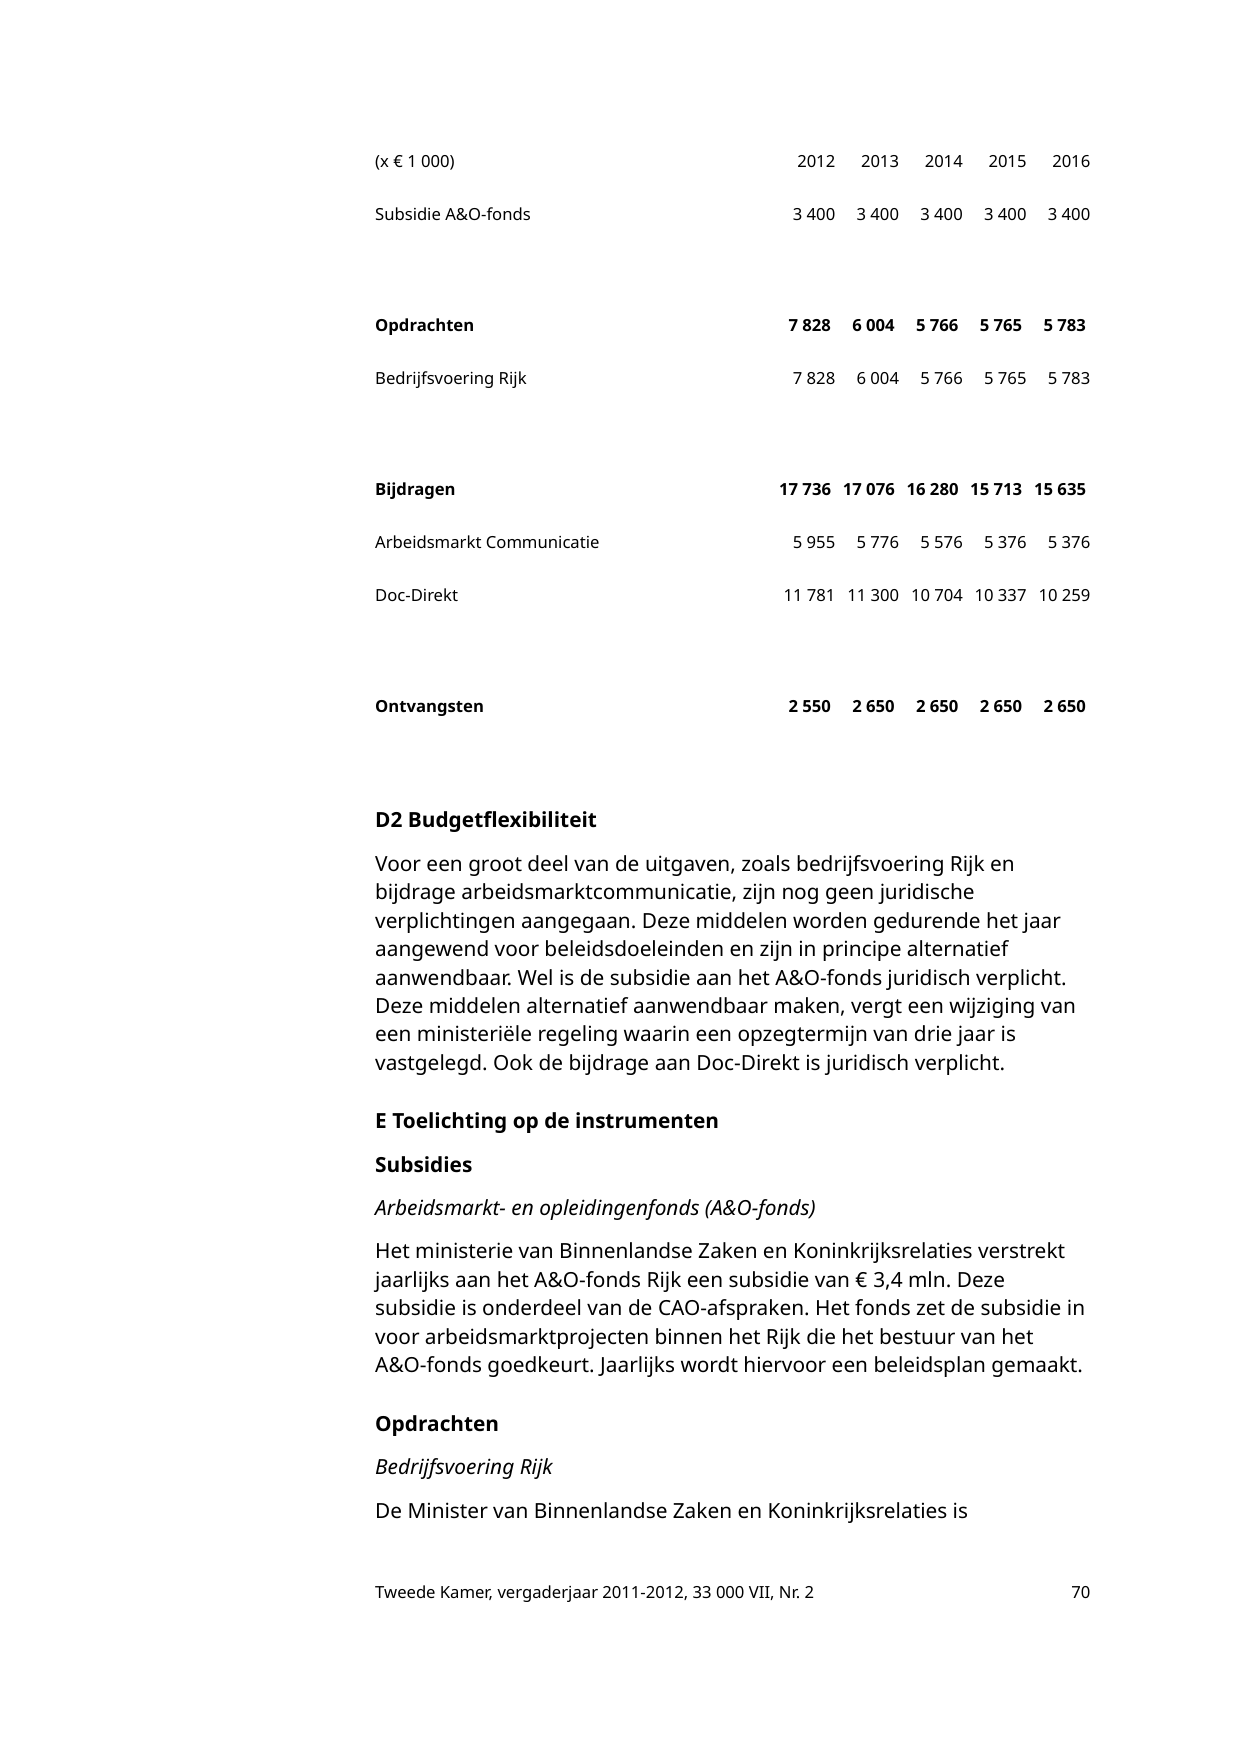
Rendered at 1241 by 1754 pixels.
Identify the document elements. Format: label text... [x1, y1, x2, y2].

table_cell 10 259 [1026, 583, 1090, 636]
text Voor een groot deel van de uitgaven, zoals bedrijfsvoering Rijk en bijdrage arbeidsmarktcommunicatie, zijn nog geen juridische verplichtingen aangegaan. Deze middelen worden gedurende het jaar aangewend voor beleidsdoeleinden en zijn in principe alternatief aanwendbaar. Wel is de subsidie aan het A&O-fonds juridisch verplicht. Deze middelen alternatief aanwendbaar maken, vergt een wijziging van een ministeriële regeling waarin een opzegtermijn van drie jaar is vastgelegd. Ook de bijdrage aan Doc-Direkt is juridisch verplicht. [375, 849, 1090, 1076]
table_cell 15 635 [1026, 478, 1090, 530]
table_cell 5 766 [899, 314, 963, 367]
table_cell [835, 255, 899, 314]
table_cell 2 650 [835, 694, 899, 747]
table_cell Doc-Direkt [375, 583, 771, 636]
table_cell Subsidie A&O-fonds [375, 203, 771, 255]
table_header 2013 [835, 150, 899, 203]
table_cell 17 736 [771, 478, 835, 530]
table_cell [963, 419, 1026, 478]
table_cell [375, 255, 771, 314]
table_cell [899, 419, 963, 478]
table_cell [1026, 255, 1090, 314]
table_cell Ontvangsten [375, 694, 771, 747]
text Het ministerie van Binnenlandse Zaken en Koninkrijksrelaties verstrekt jaarlijks aan het A&O-fonds Rijk een subsidie van € 3,4 mln. Deze subsidie is onderdeel van de CAO-afspraken. Het fonds zet de subsidie in voor arbeidsmarktprojecten binnen het Rijk die het bestuur van het A&O-fonds goedkeurt. Jaarlijks wordt hiervoor een beleidsplan gemaakt. [375, 1237, 1090, 1379]
table_cell 10 337 [963, 583, 1026, 636]
table_cell 16 280 [899, 478, 963, 530]
table_cell 6 004 [835, 314, 899, 367]
table_cell 5 765 [963, 367, 1026, 419]
table_cell Arbeidsmarkt Communicatie [375, 530, 771, 583]
text Arbeidsmarkt- en opleidingenfonds (A&O-fonds) [375, 1193, 1090, 1222]
table_cell [771, 419, 835, 478]
table_cell 5 765 [963, 314, 1026, 367]
table_cell [899, 255, 963, 314]
text De Minister van Binnenlandse Zaken en Koninkrijksrelaties is [375, 1496, 1090, 1524]
table_cell 3 400 [835, 203, 899, 255]
table_header (x € 1 000) [375, 150, 771, 203]
table_header 2015 [963, 150, 1026, 203]
text E Toelichting op de instrumenten [375, 1106, 1090, 1135]
table_cell [963, 636, 1026, 694]
table_cell [375, 636, 771, 694]
table_cell [1026, 419, 1090, 478]
text Opdrachten [375, 1409, 1090, 1437]
text Bedrijfsvoering Rijk [375, 1452, 1090, 1481]
table_cell 5 955 [771, 530, 835, 583]
table_cell Bijdragen [375, 478, 771, 530]
table_cell 17 076 [835, 478, 899, 530]
table_cell [375, 419, 771, 478]
table_cell 5 376 [963, 530, 1026, 583]
table_cell 7 828 [771, 367, 835, 419]
text Subsidies [375, 1150, 1090, 1178]
table_cell 5 783 [1026, 367, 1090, 419]
table_cell 3 400 [771, 203, 835, 255]
table_cell Opdrachten [375, 314, 771, 367]
table_cell Bedrijfsvoering Rijk [375, 367, 771, 419]
table_cell 5 766 [899, 367, 963, 419]
table_cell 2 650 [963, 694, 1026, 747]
table_cell 5 783 [1026, 314, 1090, 367]
table_cell 5 576 [899, 530, 963, 583]
text D2 Budgetflexibiliteit [375, 805, 1090, 834]
table_cell [771, 636, 835, 694]
table_cell 5 376 [1026, 530, 1090, 583]
table_header 2016 [1026, 150, 1090, 203]
table_cell 3 400 [899, 203, 963, 255]
table_cell 15 713 [963, 478, 1026, 530]
table_cell [899, 636, 963, 694]
table_cell 5 776 [835, 530, 899, 583]
table_cell 3 400 [963, 203, 1026, 255]
table_cell [771, 255, 835, 314]
table_cell 2 650 [899, 694, 963, 747]
table_cell 2 550 [771, 694, 835, 747]
table_cell [835, 636, 899, 694]
table_cell 10 704 [899, 583, 963, 636]
table_cell [835, 419, 899, 478]
table_cell 3 400 [1026, 203, 1090, 255]
table_cell 6 004 [835, 367, 899, 419]
table_cell 11 781 [771, 583, 835, 636]
table_cell 11 300 [835, 583, 899, 636]
table_header 2014 [899, 150, 963, 203]
table_cell [963, 255, 1026, 314]
table_header 2012 [771, 150, 835, 203]
table_cell 2 650 [1026, 694, 1090, 747]
table_cell 7 828 [771, 314, 835, 367]
table_cell [1026, 636, 1090, 694]
